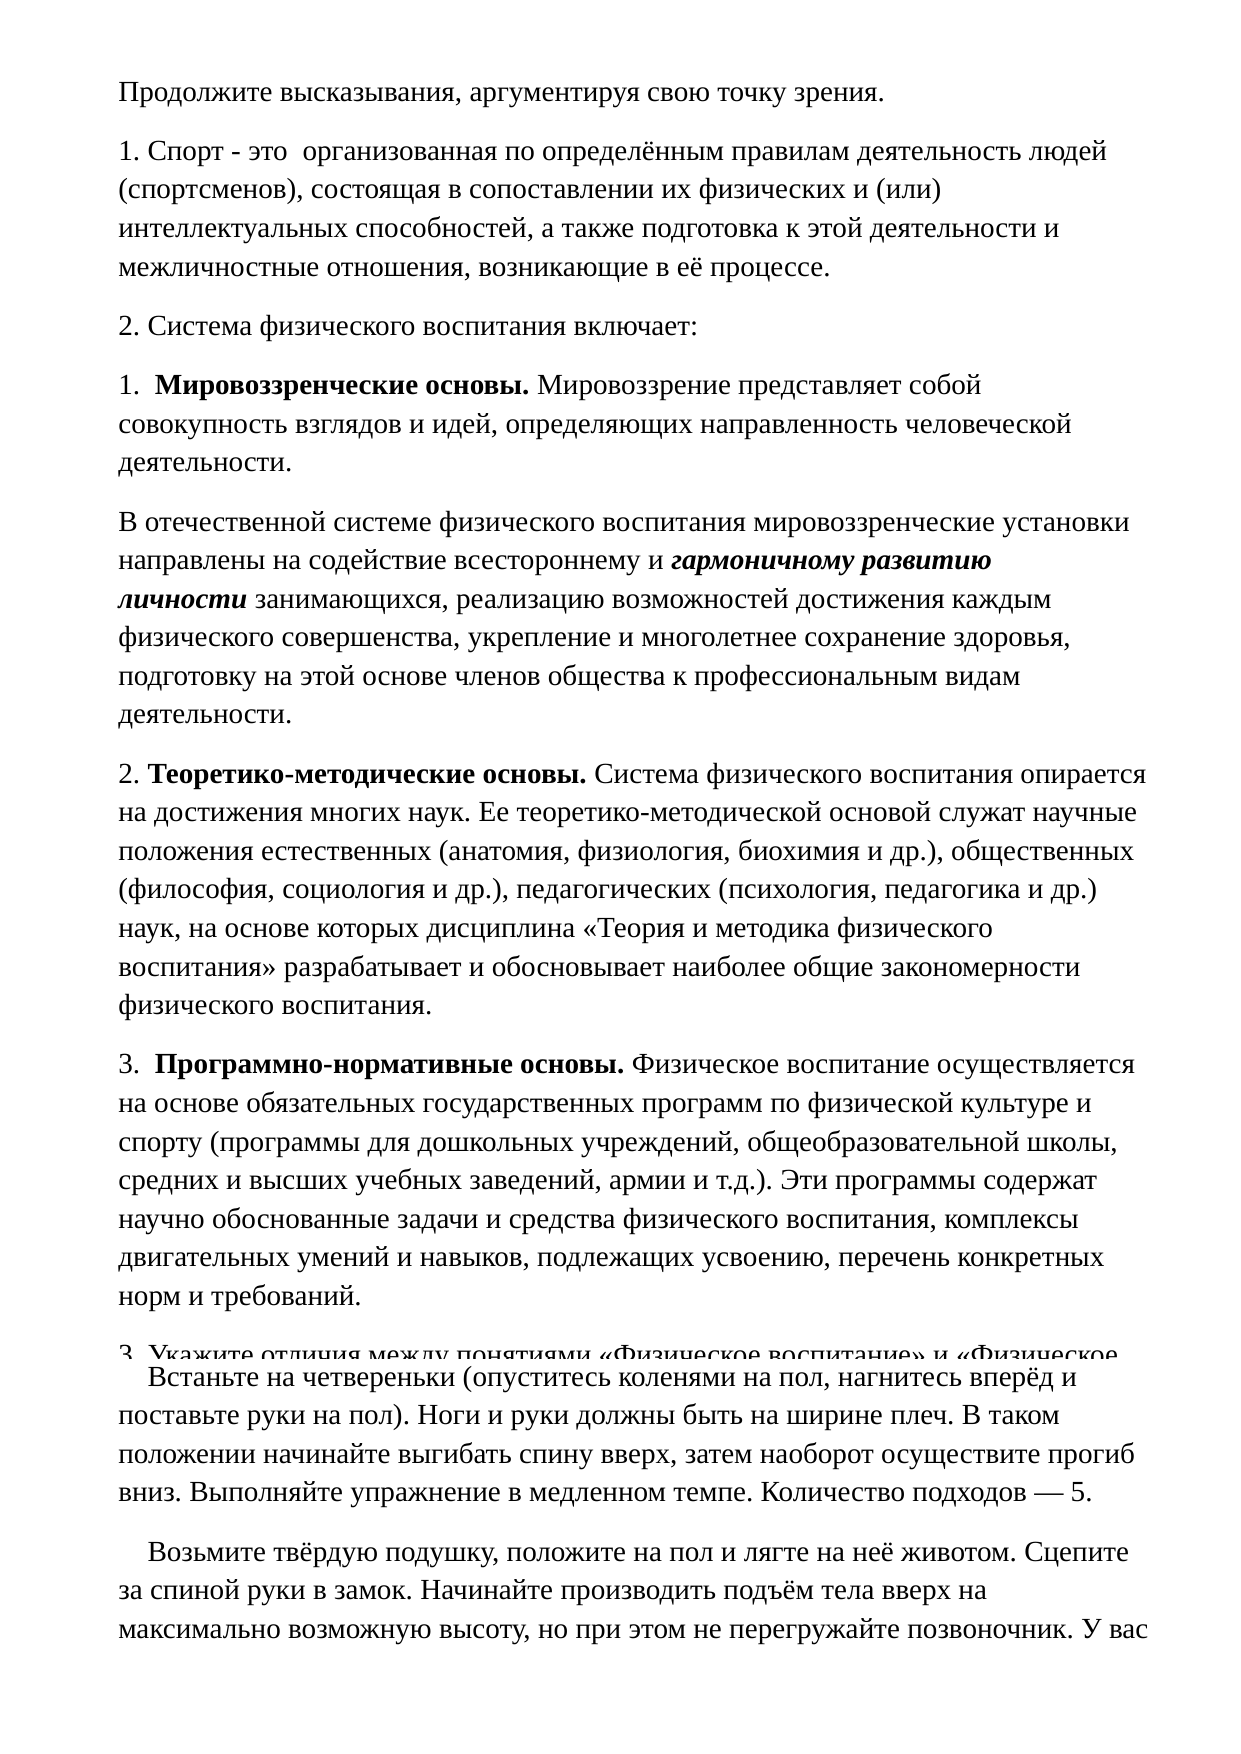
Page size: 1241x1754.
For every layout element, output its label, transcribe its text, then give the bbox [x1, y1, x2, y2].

text Возьмите твёрдую подушку, положите на пол и лягте на неё животом. Сцепите за спиной руки в замок. Начинайте производить подъём тела вверх на максимально возможную высоту, но при этом не перегружайте позвоночник. У вас [118, 1534, 1152, 1644]
text Встаньте на четвереньки (опуститесь коленями на пол, нагнитесь вперёд и поставьте руки на пол). Ноги и руки должны быть на ширине плеч. В таком положении начинайте выгибать спину вверх, затем наоборот осуществите прогиб вниз. Выполняйте упражнение в медленном темпе. Количество подходов — 5. [118, 1359, 1152, 1508]
